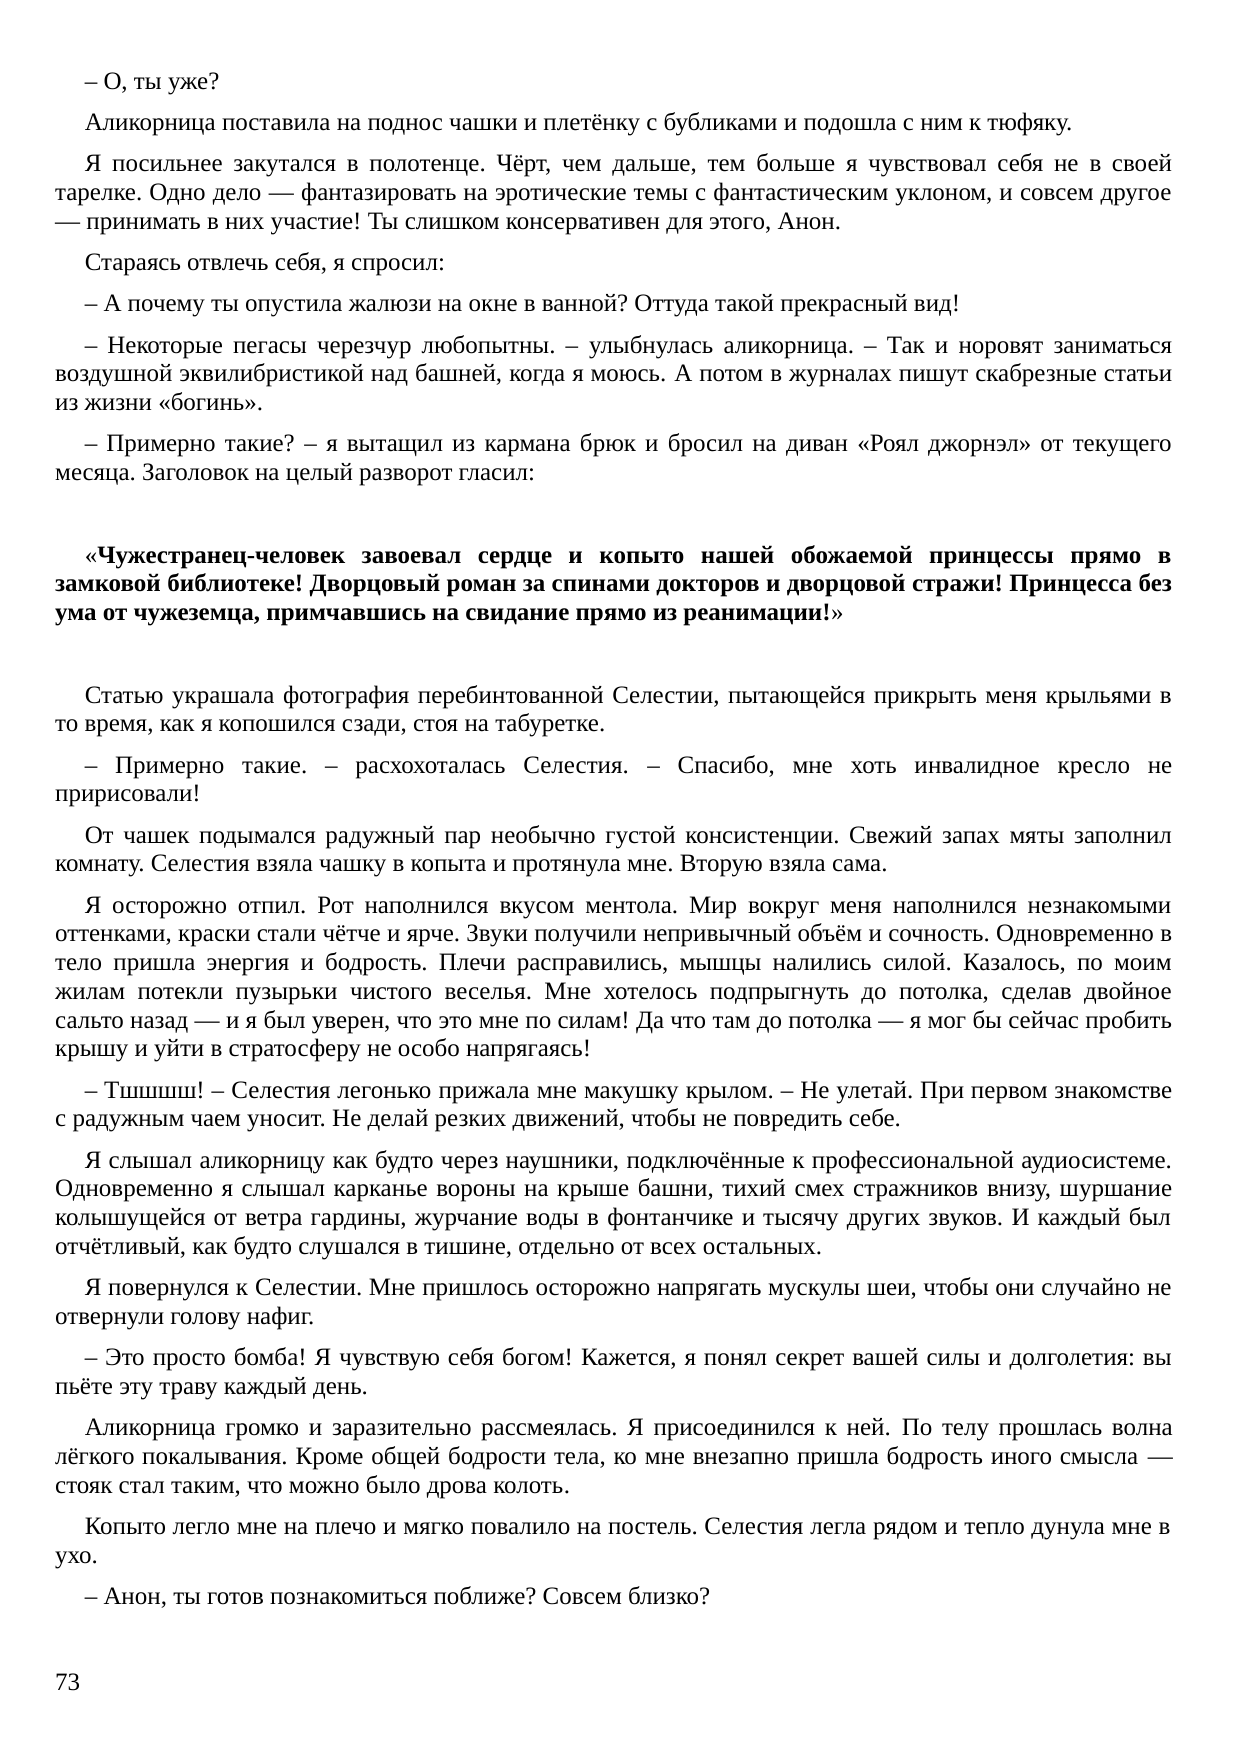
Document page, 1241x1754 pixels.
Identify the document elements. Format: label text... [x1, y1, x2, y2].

text «Чужестранец-человек завоевал сердце и копыто нашей обожаемой принцессы прямо в замковой библиотеке! Дворцовый роман за спинами докторов и дворцовой стражи! Принцесса без ума от чужеземца, примчавшись на свидание прямо из реанимации!» [55, 540, 1173, 626]
text – Это просто бомба! Я чувствую себя богом! Кажется, я понял секрет вашей силы и долголетия: вы пьёте эту траву каждый день. [55, 1342, 1173, 1400]
text – Некоторые пегасы черезчур любопытны. – улыбнулась аликорница. – Так и норовят заниматься воздушной эквилибристикой над башней, когда я моюсь. А потом в журналах пишут скабрезные статьи из жизни «богинь». [55, 330, 1173, 416]
text Статью украшала фотография перебинтованной Селестии, пытающейся прикрыть меня крыльями в то время, как я копошился сзади, стоя на табуретке. [55, 680, 1173, 737]
text Аликорница поставила на поднос чашки и плетёнку с бубликами и подошла с ним к тюфяку. [55, 107, 1173, 136]
text – Примерно такие. – расхохоталась Селестия. – Спасибо, мне хоть инвалидное кресло не пририсовали! [55, 750, 1173, 807]
text – О, ты уже? [55, 66, 1173, 95]
text Я повернулся к Селестии. Мне пришлось осторожно напрягать мускулы шеи, чтобы они случайно не отвернули голову нафиг. [55, 1272, 1173, 1330]
text Я посильнее закутался в полотенце. Чёрт, чем дальше, тем больше я чувствовал себя не в своей тарелке. Одно дело — фантазировать на эротические темы с фантастическим уклоном, и совсем другое — принимать в них участие! Ты слишком консервативен для этого, Анон. [55, 148, 1173, 235]
text – А почему ты опустила жалюзи на окне в ванной? Оттуда такой прекрасный вид! [55, 288, 1173, 317]
text От чашек подымался радужный пар необычно густой консистенции. Свежий запах мяты заполнил комнату. Селестия взяла чашку в копыта и протянула мне. Вторую взяла сама. [55, 820, 1173, 877]
text – Примерно такие? – я вытащил из кармана брюк и бросил на диван «Роял джорнэл» от текущего месяца. Заголовок на целый разворот гласил: [55, 428, 1173, 486]
text – Анон, ты готов познакомиться поближе? Совсем близко? [55, 1581, 1173, 1610]
text Я осторожно отпил. Рот наполнился вкусом ментола. Мир вокруг меня наполнился незнакомыми оттенками, краски стали чётче и ярче. Звуки получили непривычный объём и сочность. Одновременно в тело пришла энергия и бодрость. Плечи расправились, мышцы налились силой. Казалось, по моим жилам потекли пузырьки чистого веселья. Мне хотелось подпрыгнуть до потолка, сделав двойное сальто назад — и я был уверен, что это мне по силам! Да что там до потолка — я мог бы сейчас пробить крышу и уйти в стратосферу не особо напрягаясь! [55, 890, 1173, 1062]
text Стараясь отвлечь себя, я спросил: [55, 247, 1173, 276]
text Я слышал аликорницу как будто через наушники, подключённые к профессиональной аудиосистеме. Одновременно я слышал карканье вороны на крыше башни, тихий смех стражников внизу, шуршание колышущейся от ветра гардины, журчание воды в фонтанчике и тысячу других звуков. И каждый был отчётливый, как будто слушался в тишине, отдельно от всех остальных. [55, 1145, 1173, 1260]
text Копыто легло мне на плечо и мягко повалило на постель. Селестия легла рядом и тепло дунула мне в ухо. [55, 1511, 1173, 1568]
text – Тшшшш! – Селестия легонько прижала мне макушку крылом. – Не улетай. При первом знакомстве с радужным чаем уносит. Не делай резких движений, чтобы не повредить себе. [55, 1075, 1173, 1132]
text Аликорница громко и заразительно рассмеялась. Я присоединился к ней. По телу прошлась волна лёгкого покалывания. Кроме общей бодрости тела, ко мне внезапно пришла бодрость иного смысла — стояк стал таким, что можно было дрова колоть. [55, 1412, 1173, 1498]
